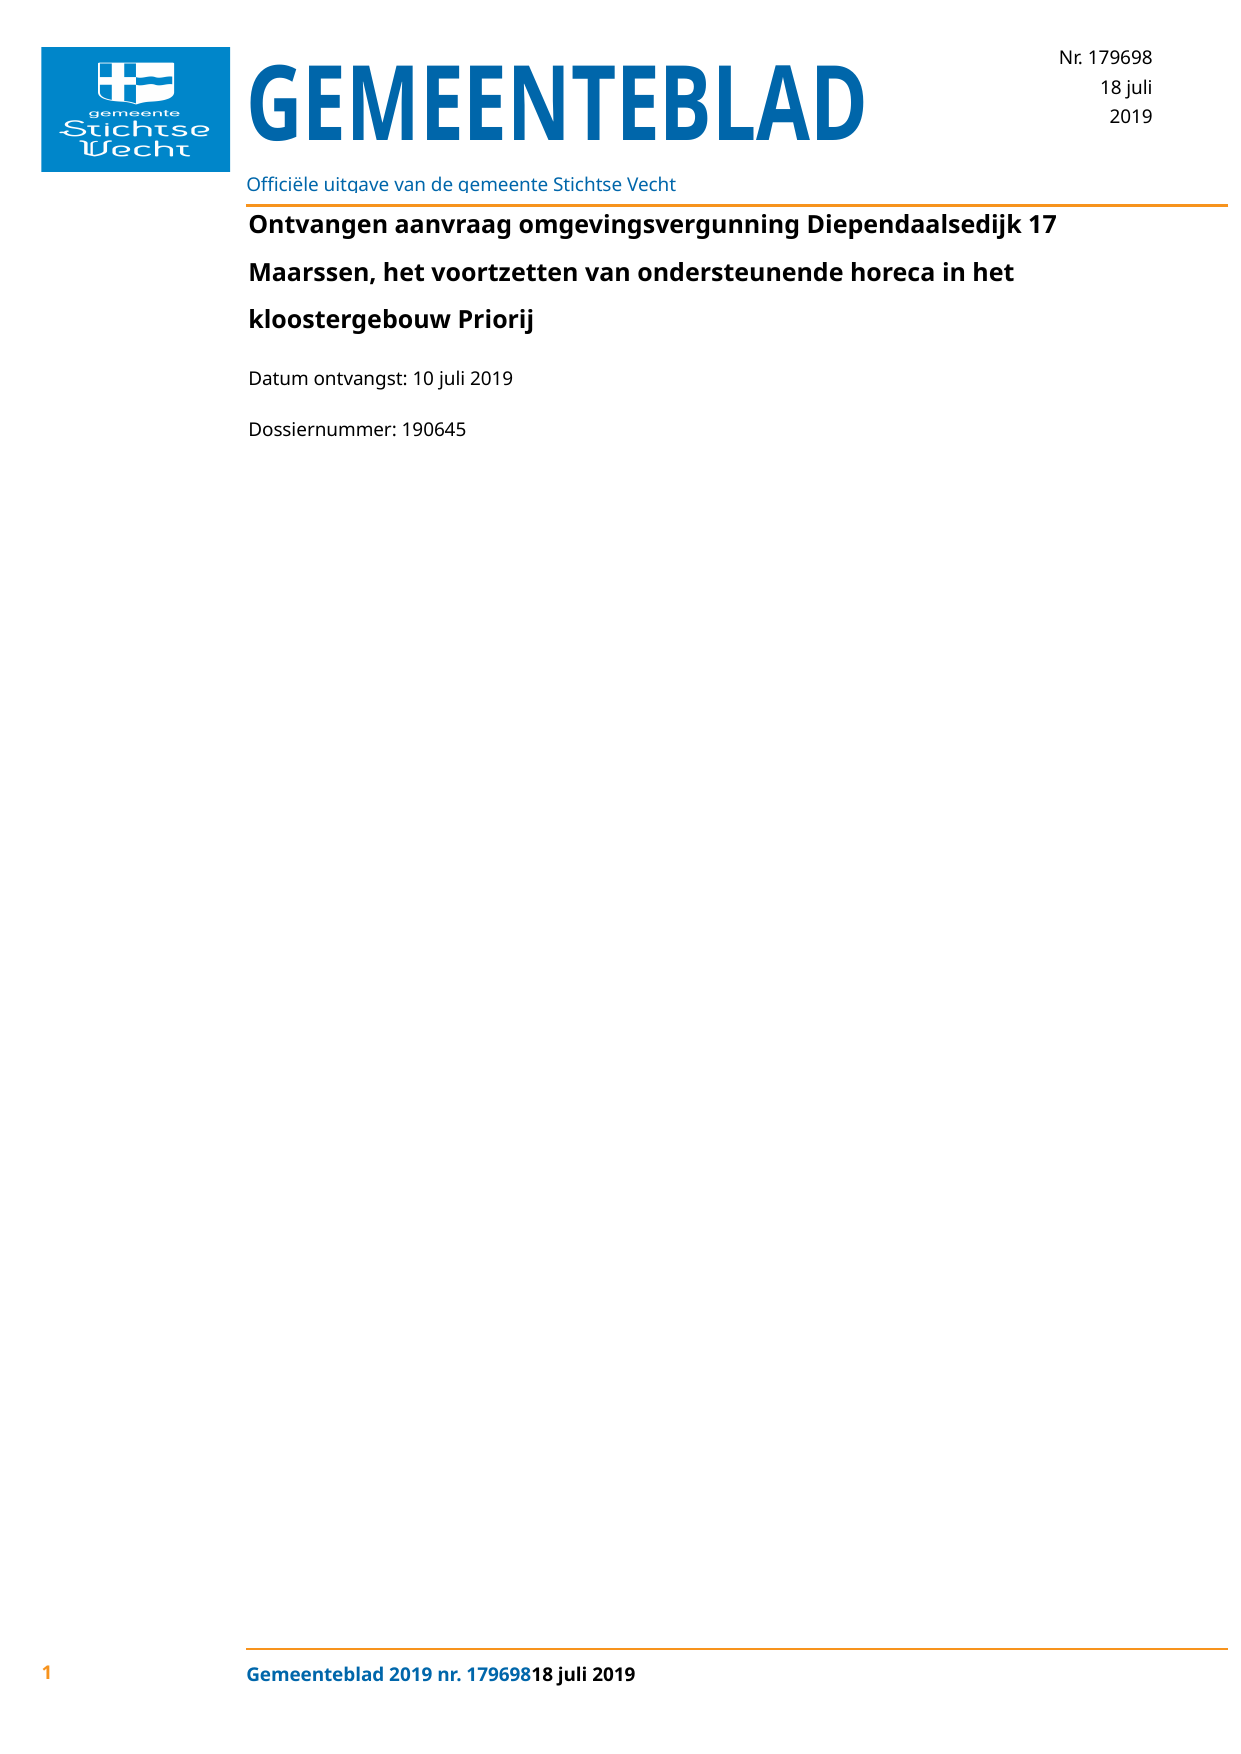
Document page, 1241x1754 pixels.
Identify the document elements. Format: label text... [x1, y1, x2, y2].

text Dossiernummer: 190645 [248, 416, 1152, 442]
picture [99, 63, 135, 101]
text Ontvangen aanvraag omgevingsvergunning Diependaalsedijk 17 Maarssen, het voortzetten van ondersteunende horeca in het kloostergebouw Priorij [248, 207, 1152, 336]
text Datum ontvangst: 10 juli 2019 [248, 366, 1152, 391]
picture [137, 63, 174, 103]
